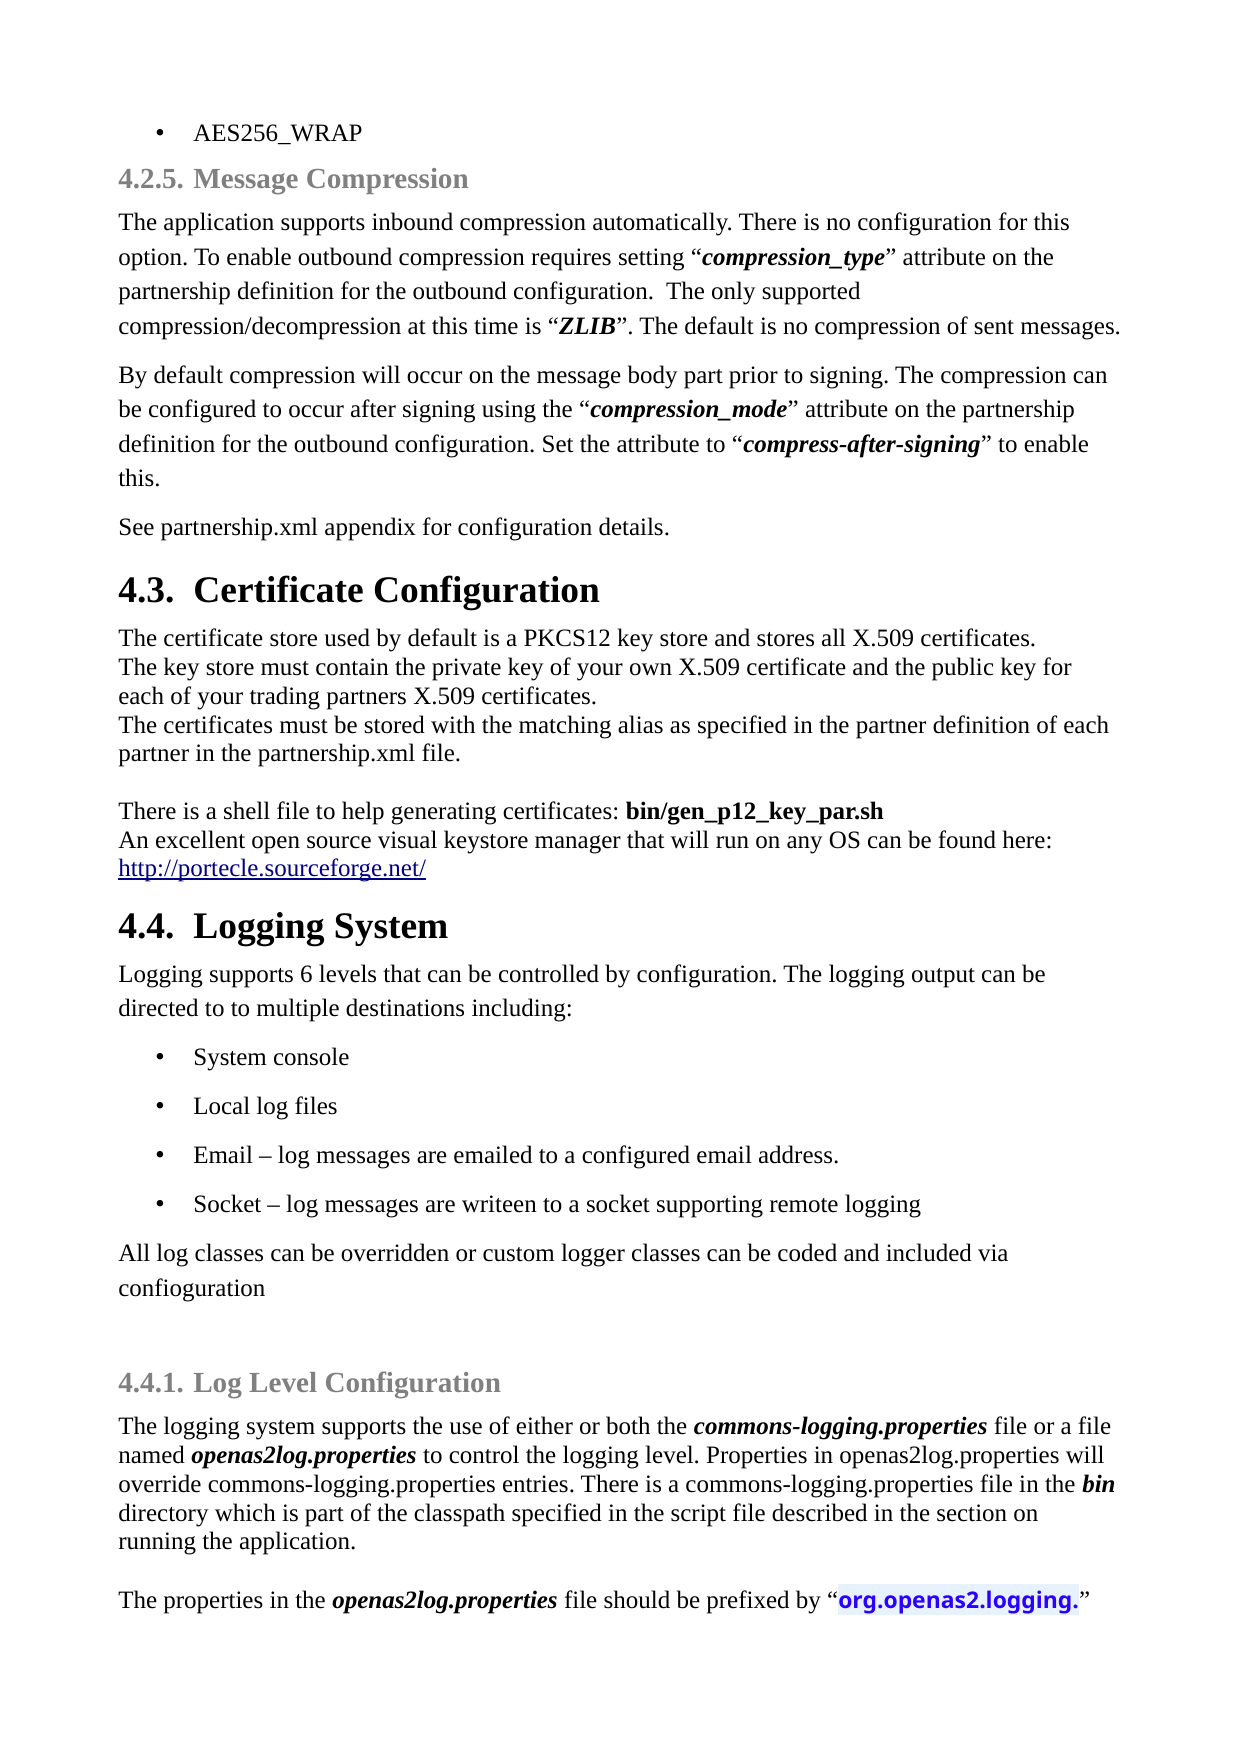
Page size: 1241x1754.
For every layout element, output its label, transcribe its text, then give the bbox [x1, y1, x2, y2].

list Email – log messages are emailed to a configured email address. [156, 1140, 1122, 1169]
text The certificates must be stored with the matching alias as specified in the partner definition of each partner in the partnership.xml file. [118, 710, 1122, 767]
text The application supports inbound compression automatically. There is no configuration for this option. To enable outbound compression requires setting “compression_type” attribute on the partnership definition for the outbound configuration. The only supported compression/decompression at this time is “ZLIB”. The default is no compression of sent messages. [118, 207, 1122, 340]
subtitle Log Level Configuration [118, 1365, 1122, 1399]
text The logging system supports the use of either or both the commons-logging.properties file or a file named openas2log.properties to control the logging level. Properties in openas2log.properties will override commons-logging.properties entries. There is a commons-logging.properties file in the bin directory which is part of the classpath specified in the script file described in the section on running the application. [118, 1411, 1122, 1555]
subtitle Logging System [118, 903, 1122, 946]
text The key store must contain the private key of your own X.509 certificate and the public key for each of your trading partners X.509 certificates. [118, 652, 1122, 710]
text The certificate store used by default is a PKCS12 key store and stores all X.509 certificates. [118, 623, 1122, 652]
subtitle Certificate Configuration [118, 568, 1122, 611]
list Socket – log messages are writeen to a socket supporting remote logging [156, 1189, 1122, 1218]
text By default compression will occur on the message body part prior to signing. The compression can be configured to occur after signing using the “compression_mode” attribute on the partnership definition for the outbound configuration. Set the attribute to “compress-after-signing” to enable this. [118, 360, 1122, 492]
text There is a shell file to help generating certificates: bin/gen_p12_key_par.sh [118, 796, 1122, 825]
text The properties in the openas2log.properties file should be prefixed by “org.openas2.logging.” [118, 1584, 1122, 1615]
list Local log files [156, 1091, 1122, 1120]
text Logging supports 6 levels that can be controlled by configuration. The logging output can be directed to to multiple destinations including: [118, 959, 1122, 1022]
list System console [156, 1042, 1122, 1071]
text An excellent open source visual keystore manager that will run on any OS can be found here: http://portecle.sourceforge.net/ [118, 825, 1122, 882]
text All log classes can be overridden or custom logger classes can be coded and included via confioguration [118, 1238, 1122, 1302]
subtitle Message Compression [118, 161, 1122, 195]
text See partnership.xml appendix for configuration details. [118, 512, 1122, 541]
list AES256_WRAP [156, 118, 1122, 147]
